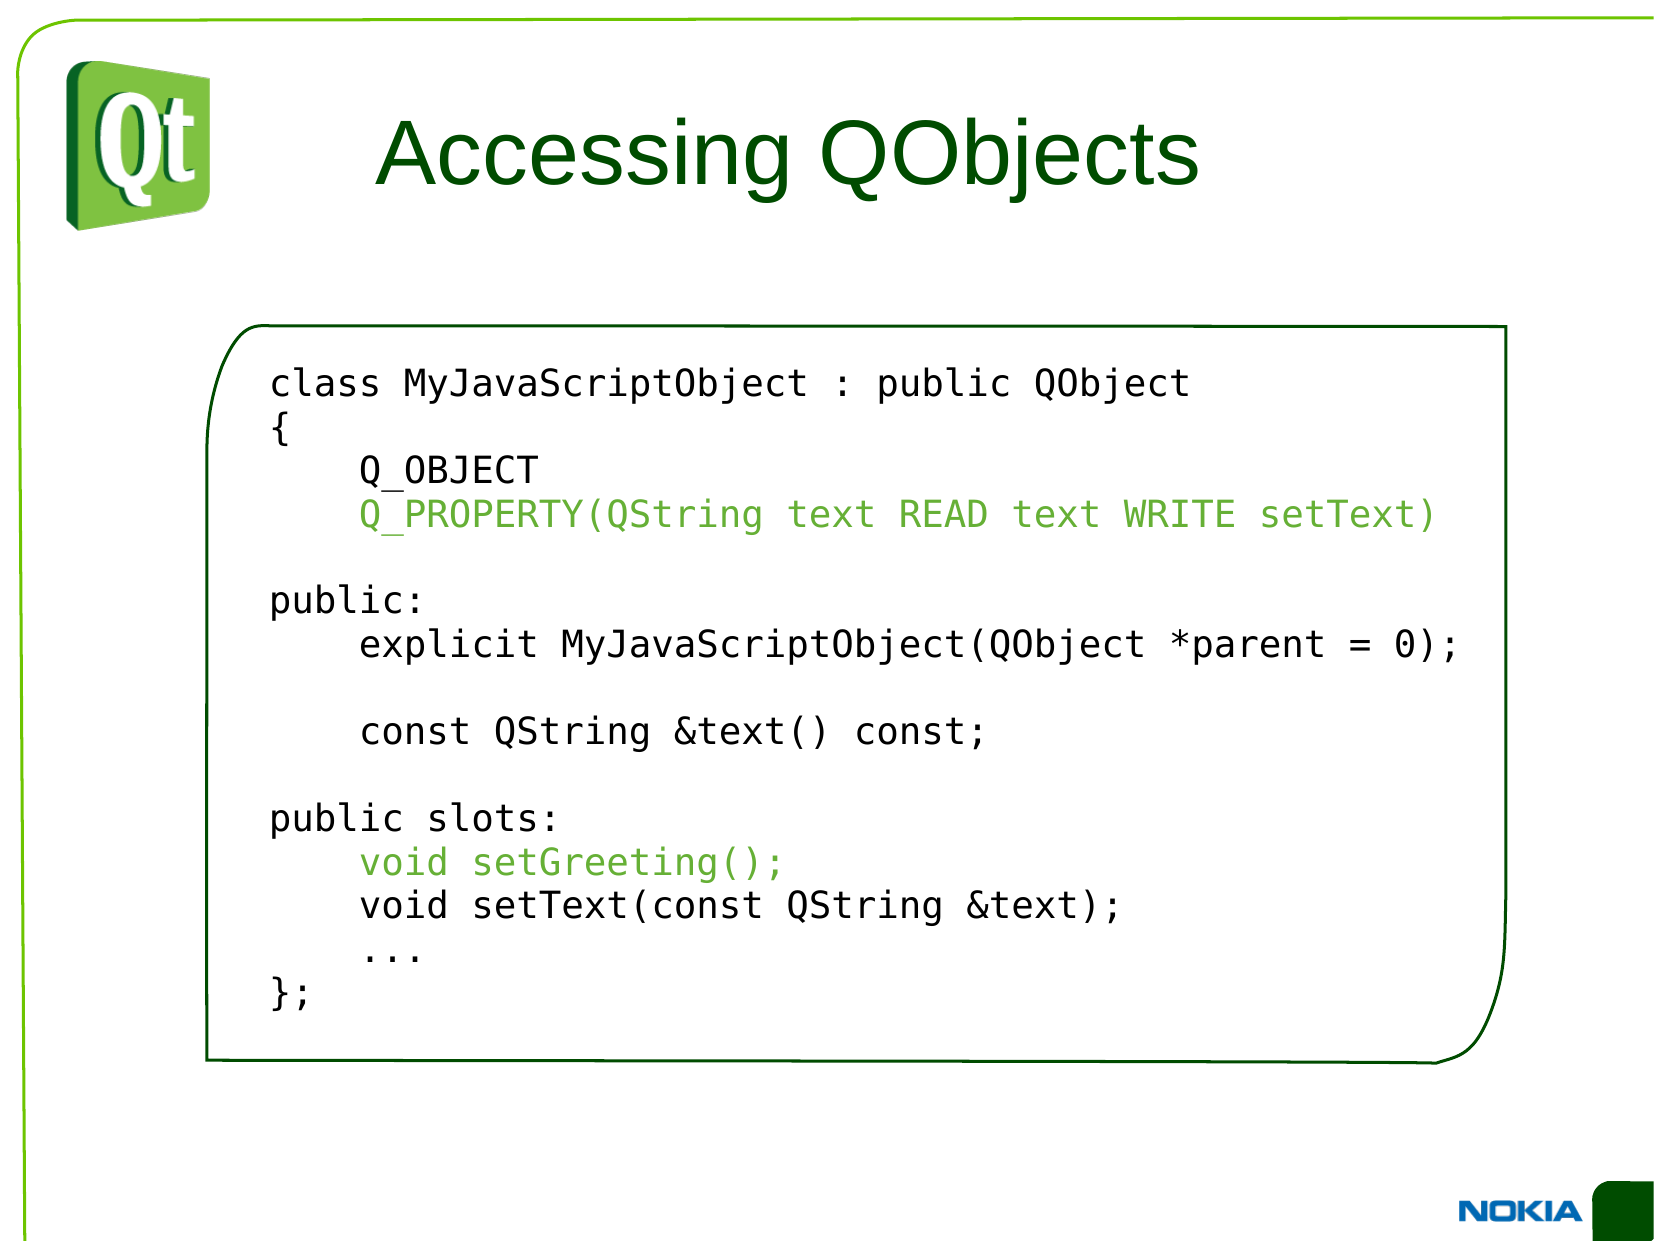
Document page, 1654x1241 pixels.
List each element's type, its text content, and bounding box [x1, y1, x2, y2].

picture [66, 61, 210, 231]
picture [1459, 1200, 1583, 1222]
text_box class MyJavaScriptObject : public QObject { Q_OBJECT Q_PROPERTY(QString text READ text WRITE setText) public: explicit MyJavaScriptObject(QObject *parent = 0); const QString &text() const; public slots: void setGreeting(); void setText(const QString &text); ... }; [254, 354, 1477, 1023]
title Accessing QObjects [251, 49, 1327, 257]
